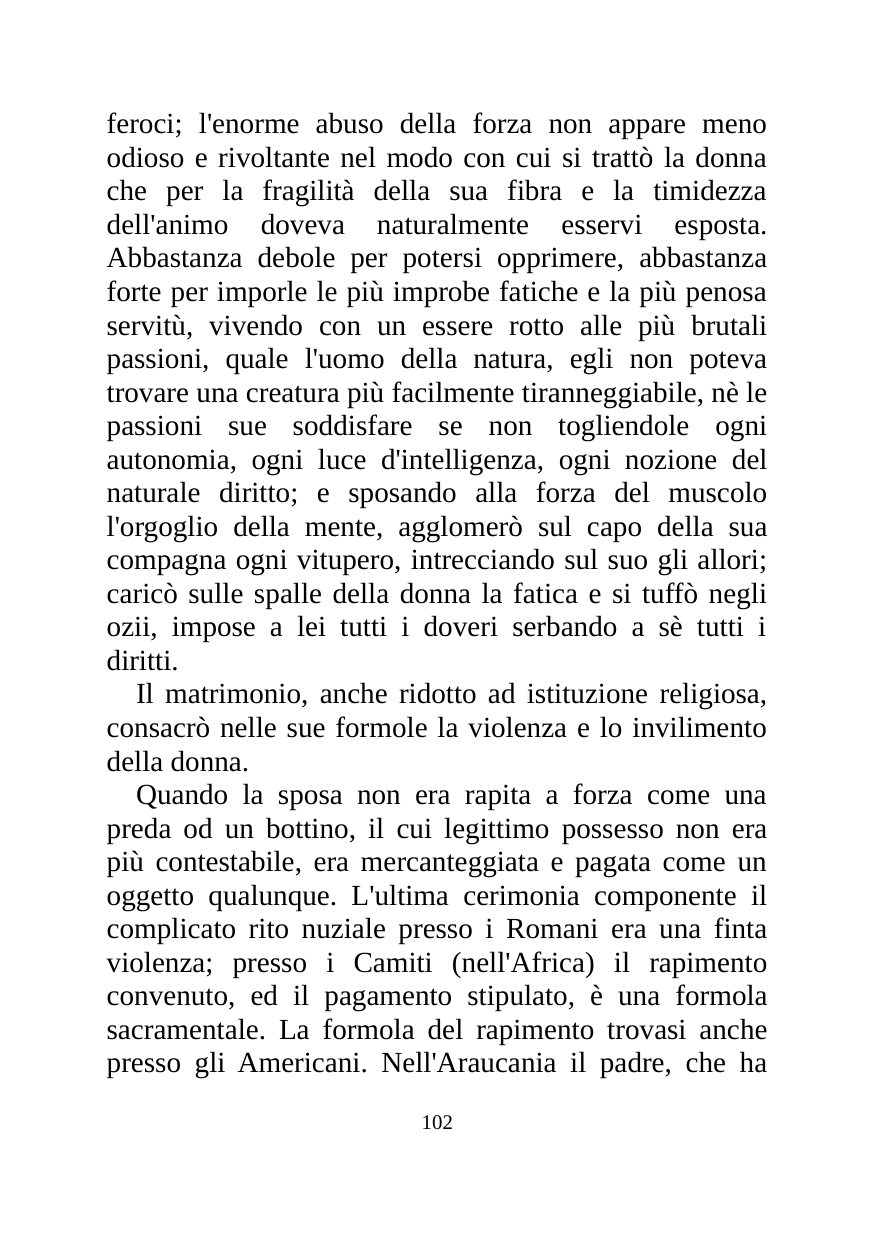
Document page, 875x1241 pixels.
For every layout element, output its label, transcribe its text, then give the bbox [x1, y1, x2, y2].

text Quando la sposa non era rapita a forza come una preda od un bottino, il cui legittimo possesso non era più contestabile, era mercanteggiata e pagata come un oggetto qualunque. L'ultima cerimonia componente il complicato rito nuziale presso i Romani era una finta violenza; presso i Camiti (nell'Africa) il rapimento convenuto, ed il pagamento stipulato, è una formola sacramentale. La formola del rapimento trovasi anche presso gli Americani. Nell'Araucania il padre, che ha [106, 777, 768, 1079]
text feroci; l'enorme abuso della forza non appare meno odioso e rivoltante nel modo con cui si trattò la donna che per la fragilità della sua fibra e la timidezza dell'animo doveva naturalmente esservi esposta. Abbastanza debole per potersi opprimere, abbastanza forte per imporle le più improbe fatiche e la più penosa servitù, vivendo con un essere rotto alle più brutali passioni, quale l'uomo della natura, egli non poteva trovare una creatura più facilmente tiranneggiabile, nè le passioni sue soddisfare se non togliendole ogni autonomia, ogni luce d'intelligenza, ogni nozione del naturale diritto; e sposando alla forza del muscolo l'orgoglio della mente, agglomerò sul capo della sua compagna ogni vitupero, intrecciando sul suo gli allori; caricò sulle spalle della donna la fatica e si tuffò negli ozii, impose a lei tutti i doveri serbando a sè tutti i diritti. [106, 106, 768, 677]
text Il matrimonio, anche ridotto ad istituzione religiosa, consacrò nelle sue formole la violenza e lo invilimento della donna. [106, 677, 768, 777]
